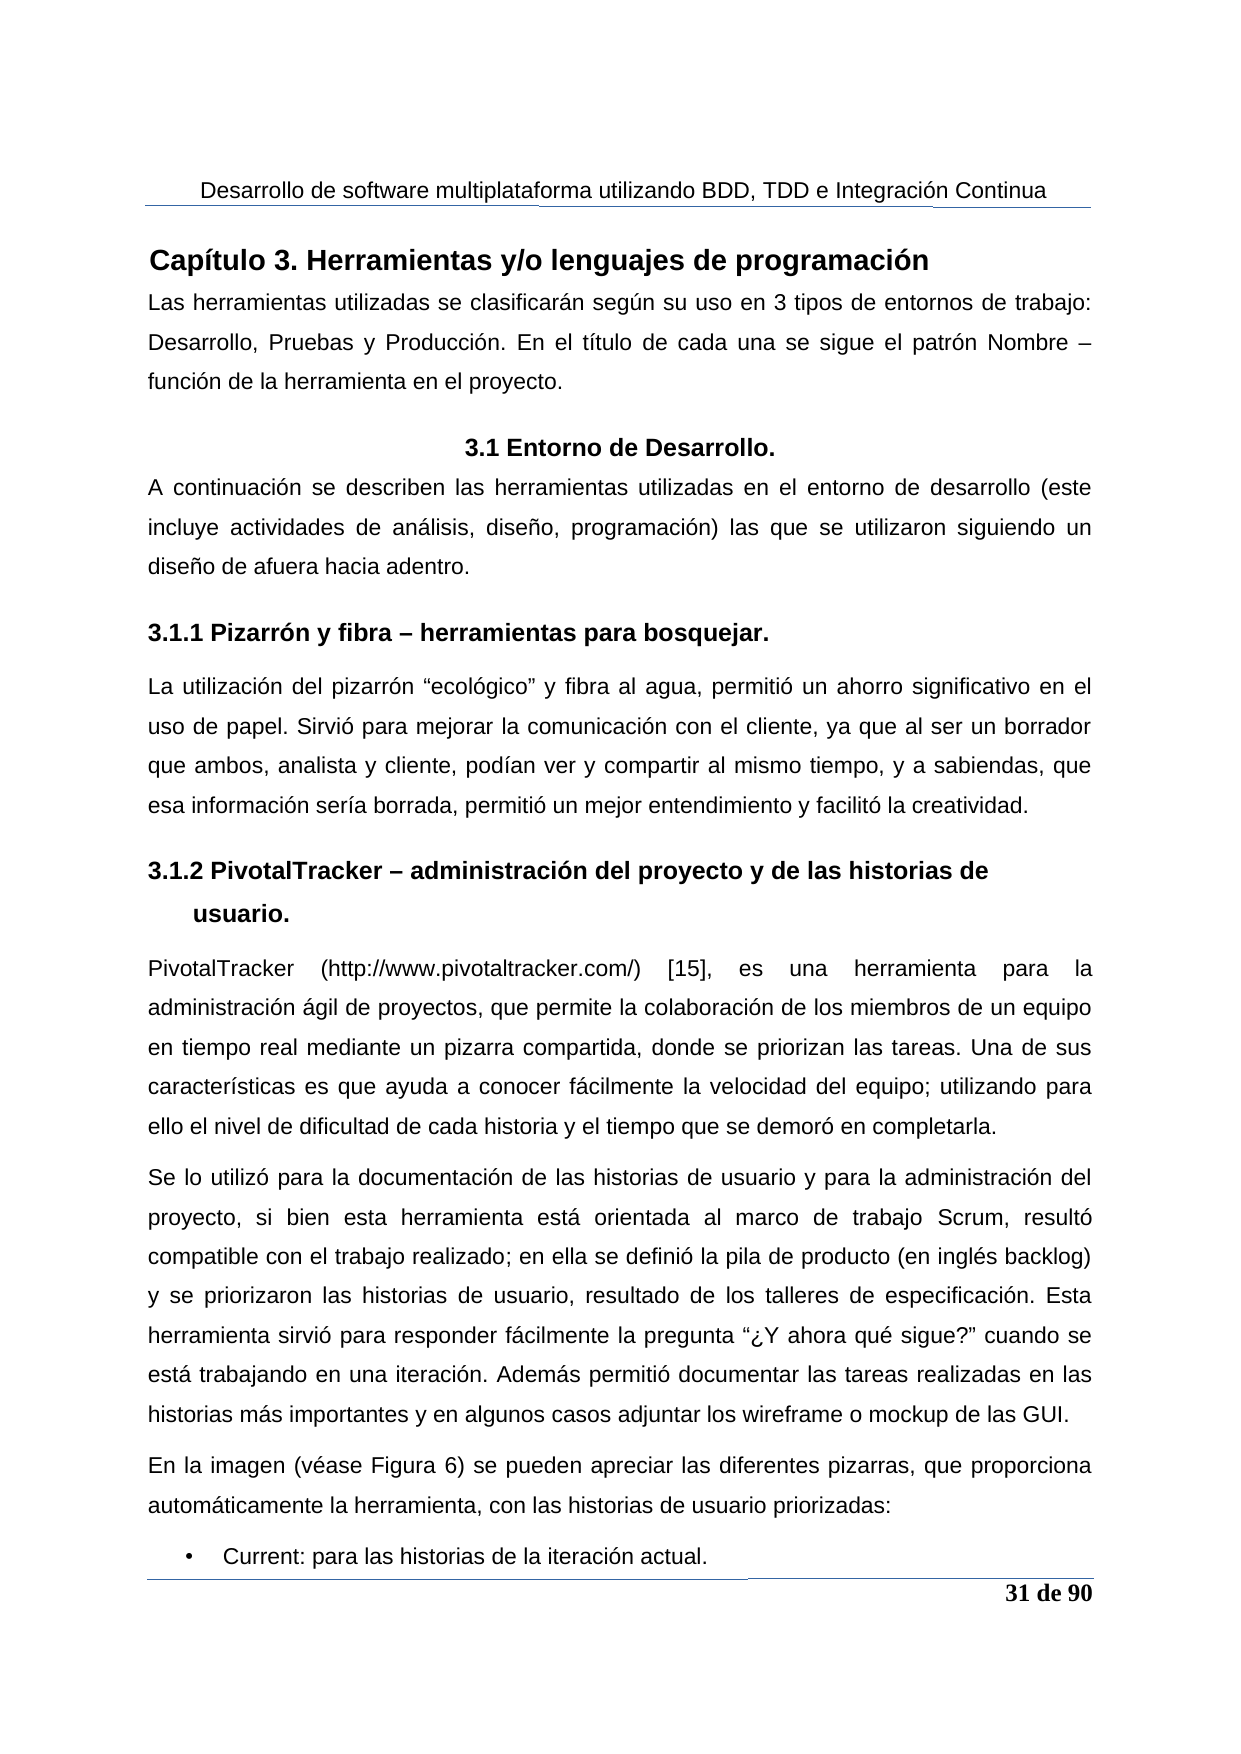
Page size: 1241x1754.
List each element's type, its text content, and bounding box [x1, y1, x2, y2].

text PivotalTracker (http://www.pivotaltracker.com/) [15], es una herramienta para la administración ágil de proyectos, que permite la colaboración de los miembros de un equipo en tiempo real mediante un pizarra compartida, donde se priorizan las tareas. Una de sus características es que ayuda a conocer fácilmente la velocidad del equipo; utilizando para ello el nivel de dificultad de cada historia y el tiempo que se demoró en completarla. [148, 955, 1093, 1139]
text Las herramientas utilizadas se clasificarán según su uso en 3 tipos de entornos de trabajo: Desarrollo, Pruebas y Producción. En el título de cada una se sigue el patrón Nombre – función de la herramienta en el proyecto. [148, 289, 1093, 395]
text Se lo utilizó para la documentación de las historias de usuario y para la administración del proyecto, si bien esta herramienta está orientada al marco de trabajo Scrum, resultó compatible con el trabajo realizado; en ella se definió la pila de producto (en inglés backlog) y se priorizaron las historias de usuario, resultado de los talleres de especificación. Esta herramienta sirvió para responder fácilmente la pregunta “¿Y ahora qué sigue?” cuando se está trabajando en una iteración. Además permitió documentar las tareas realizadas en las historias más importantes y en algunos casos adjuntar los wireframe o mockup de las GUI. [148, 1164, 1093, 1427]
subtitle 3.1.2 PivotalTracker – administración del proyecto y de las historias de usuario. [148, 856, 1093, 928]
text En la imagen (véase Figura 6) se pueden apreciar las diferentes pizarras, que proporciona automáticamente la herramienta, con las historias de usuario priorizadas: [148, 1452, 1093, 1518]
text A continuación se describen las herramientas utilizadas en el entorno de desarrollo (este incluye actividades de análisis, diseño, programación) las que se utilizaron siguiendo un diseño de afuera hacia adentro. [148, 474, 1093, 579]
list Current: para las historias de la iteración actual. [185, 1543, 1093, 1569]
subtitle Capítulo 3. Herramientas y/o lenguajes de programación [148, 243, 1093, 277]
subtitle 3.1 Entorno de Desarrollo. [148, 433, 1093, 462]
subtitle 3.1.1 Pizarrón y fibra – herramientas para bosquejar. [148, 617, 1093, 646]
text La utilización del pizarrón “ecológico” y fibra al agua, permitió un ahorro significativo en el uso de papel. Sirvió para mejorar la comunicación con el cliente, ya que al ser un borrador que ambos, analista y cliente, podían ver y compartir al mismo tiempo, y a sabiendas, que esa información sería borrada, permitió un mejor entendimiento y facilitó la creatividad. [148, 673, 1093, 818]
